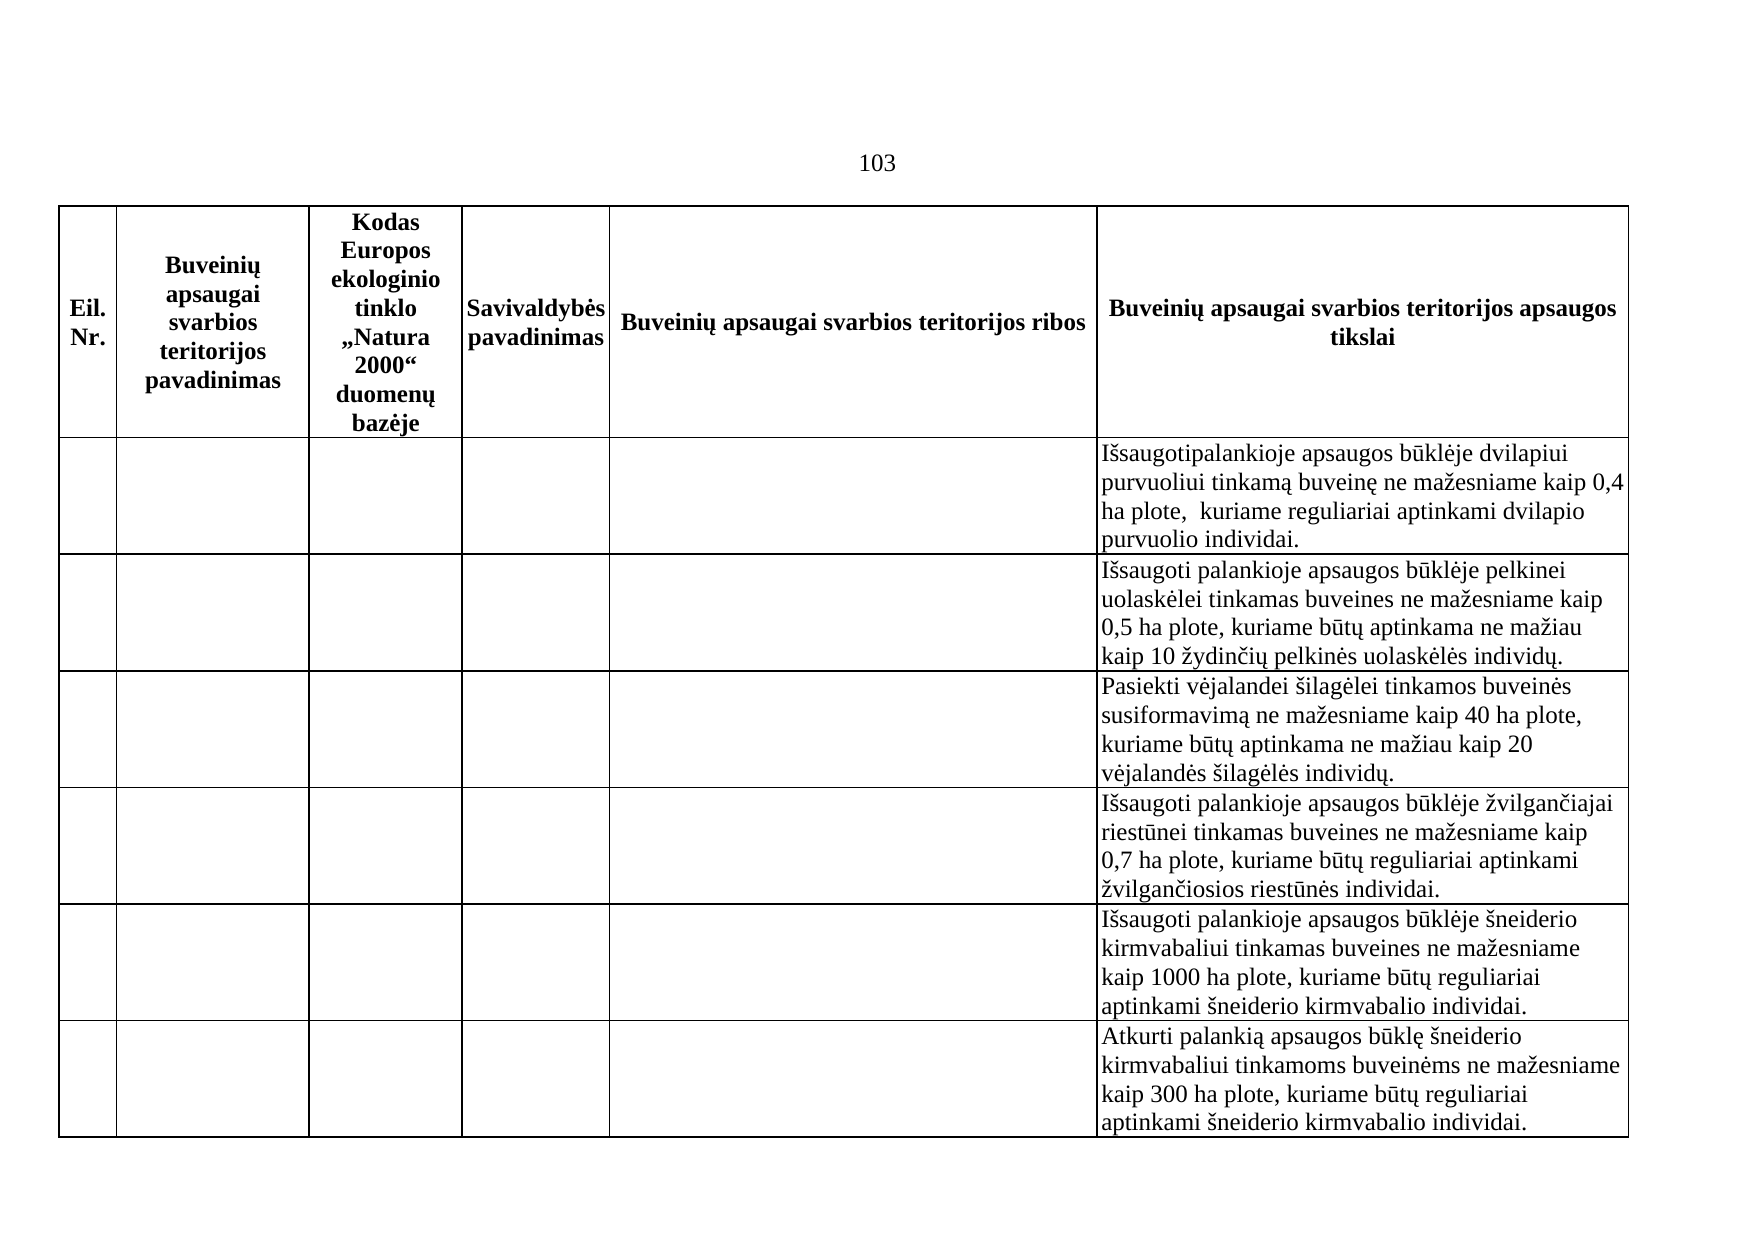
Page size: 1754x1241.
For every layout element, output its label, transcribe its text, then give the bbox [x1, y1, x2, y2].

table_cell [463, 672, 609, 786]
table_cell [117, 905, 308, 1019]
table_cell Pasiekti vėjalandei šilagėlei tinkamos buveinės susiformavimą ne mažesniame kaip 40 ha plote, kuriame būtų aptinkama ne mažiau kaip 20 vėjalandės šilagėlės individų. [1098, 672, 1628, 786]
table_cell [117, 438, 308, 553]
table_cell [60, 788, 116, 903]
table_cell [610, 1021, 1096, 1136]
table_cell Išsaugoti palankioje apsaugos būklėje pelkinei uolaskėlei tinkamas buveines ne mažesniame kaip 0,5 ha plote, kuriame būtų aptinkama ne mažiau kaip 10 žydinčių pelkinės uolaskėlės individų. [1098, 555, 1628, 670]
table_cell [463, 438, 609, 553]
table_header Buveinių apsaugai svarbios teritorijos apsaugos tikslai [1098, 207, 1628, 437]
table_cell [310, 555, 461, 670]
table_cell [60, 555, 116, 670]
table_header Eil. Nr. [60, 207, 116, 437]
table_cell Išsaugoti palankioje apsaugos būklėje šneiderio kirmvabaliui tinkamas buveines ne mažesniame kaip 1000 ha plote, kuriame būtų reguliariai aptinkami šneiderio kirmvabalio individai. [1098, 905, 1628, 1019]
table_cell Išsaugotipalankioje apsaugos būklėje dvilapiui purvuoliui tinkamą buveinę ne mažesniame kaip 0,4 ha plote, kuriame reguliariai aptinkami dvilapio purvuolio individai. [1098, 438, 1628, 553]
table_cell [310, 1021, 461, 1136]
table_cell [117, 672, 308, 786]
table_cell [463, 555, 609, 670]
table_cell [463, 905, 609, 1019]
table_header Buveinių apsaugai svarbios teritorijos pavadinimas [117, 207, 308, 437]
table_cell [60, 905, 116, 1019]
table_cell [310, 438, 461, 553]
table_cell Atkurti palankią apsaugos būklę šneiderio kirmvabaliui tinkamoms buveinėms ne mažesniame kaip 300 ha plote, kuriame būtų reguliariai aptinkami šneiderio kirmvabalio individai. [1098, 1021, 1628, 1136]
table_header Savivaldybės pavadinimas [463, 207, 609, 437]
table_cell [310, 672, 461, 786]
table_cell [117, 788, 308, 903]
table_cell [117, 555, 308, 670]
table_cell Išsaugoti palankioje apsaugos būklėje žvilgančiajai riestūnei tinkamas buveines ne mažesniame kaip 0,7 ha plote, kuriame būtų reguliariai aptinkami žvilgančiosios riestūnės individai. [1098, 788, 1628, 903]
table_cell [60, 672, 116, 786]
table_cell [463, 1021, 609, 1136]
table_cell [610, 788, 1096, 903]
table_cell [610, 438, 1096, 553]
table_cell [117, 1021, 308, 1136]
table_header Buveinių apsaugai svarbios teritorijos ribos [610, 207, 1096, 437]
table_cell [610, 672, 1096, 786]
table_cell [310, 788, 461, 903]
table_cell [60, 438, 116, 553]
table_cell [463, 788, 609, 903]
table_cell [310, 905, 461, 1019]
table_cell [60, 1021, 116, 1136]
table_header Kodas Europos ekologinio tinklo „Natura 2000“ duomenų bazėje [310, 207, 461, 437]
table_cell [610, 905, 1096, 1019]
table_cell [610, 555, 1096, 670]
